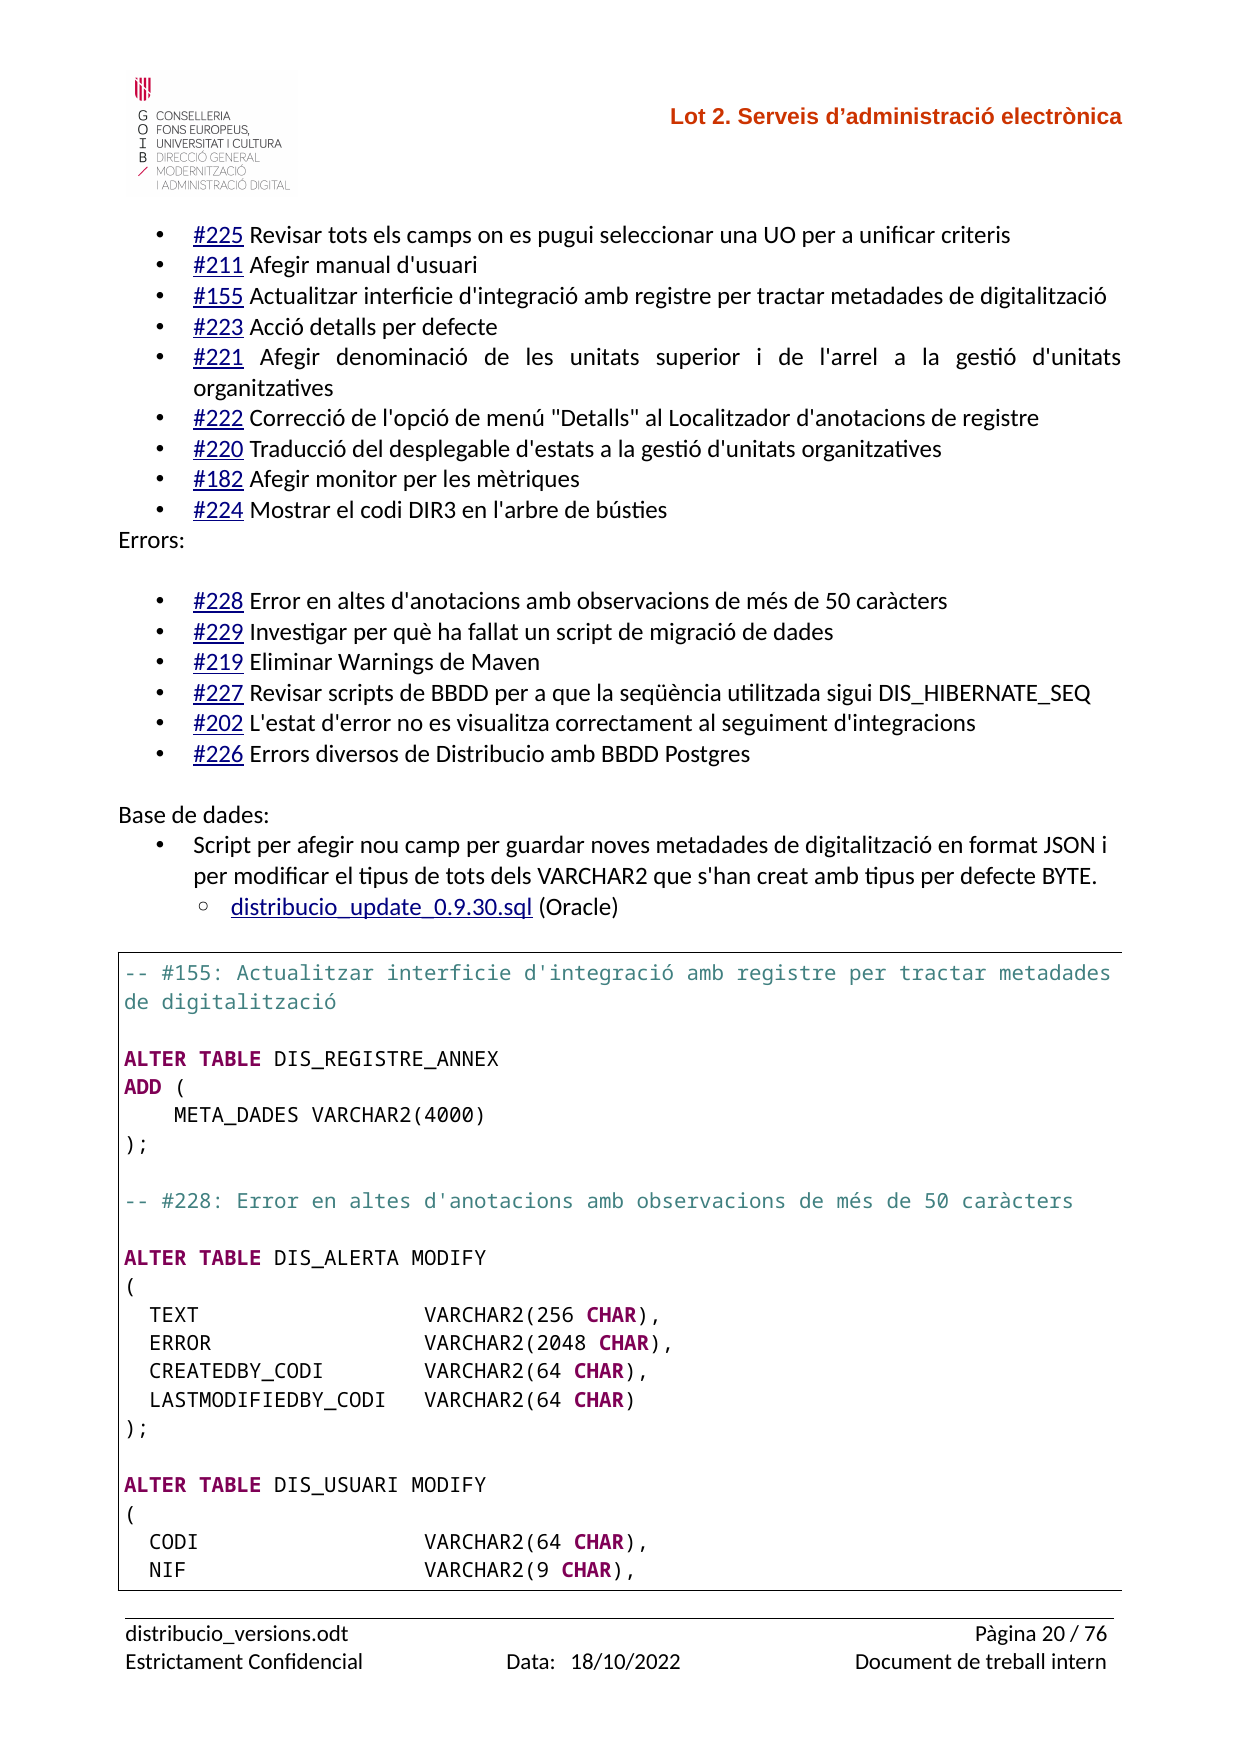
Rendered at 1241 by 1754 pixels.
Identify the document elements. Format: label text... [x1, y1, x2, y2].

list #219 Eliminar Warnings de Maven [156, 646, 1122, 677]
text Base de dades: [118, 799, 1122, 829]
list Script per afegir nou camp per guardar noves metadades de digitalització en format JSON i per modificar el tipus de tots dels VARCHAR2 que s'han creat amb tipus per defecte BYTE. [156, 829, 1122, 891]
list #225 Revisar tots els camps on es pugui seleccionar una UO per a unificar criteris [156, 219, 1122, 250]
list #155 Actualitzar interficie d'integració amb registre per tractar metadades de digitalització [156, 280, 1122, 311]
table_header -- #155: Actualitzar interficie d'integració amb registre per tractar metadades de digitalització ALTER TABLE DIS_REGISTRE_ANNEX ADD ( META_DADES VARCHAR2(4000) ); -- #228: Error en altes d'anotacions amb observacions de més de 50 caràcters ALTER TABLE DIS_ALERTA MODIFY ( TEXT VARCHAR2(256 CHAR), ERROR VARCHAR2(2048 CHAR), CREATEDBY_CODI VARCHAR2(64 CHAR), LASTMODIFIEDBY_CODI VARCHAR2(64 CHAR) ); ALTER TABLE DIS_USUARI MODIFY ( CODI VARCHAR2(64 CHAR), NIF VARCHAR2(9 CHAR), [119, 953, 1122, 1590]
list #227 Revisar scripts de BBDD per a que la seqüència utilitzada sigui DIS_HIBERNATE_SEQ [156, 677, 1122, 707]
list #223 Acció detalls per defecte [156, 311, 1122, 341]
picture [126, 70, 299, 197]
list distribucio_update_0.9.30.sql (Oracle) [193, 891, 1122, 921]
list #228 Error en altes d'anotacions amb observacions de més de 50 caràcters [156, 585, 1122, 616]
list #229 Investigar per què ha fallat un script de migració de dades [156, 616, 1122, 646]
list #182 Afegir monitor per les mètriques [156, 463, 1122, 494]
list #211 Afegir manual d'usuari [156, 250, 1122, 280]
text Errors: [118, 524, 1122, 555]
list #224 Mostrar el codi DIR3 en l'arbre de bústies [156, 494, 1122, 524]
list #220 Traducció del desplegable d'estats a la gestió d'unitats organitzatives [156, 433, 1122, 463]
list #221 Afegir denominació de les unitats superior i de l'arrel a la gestió d'unitats organitzatives [156, 341, 1122, 402]
list #222 Correcció de l'opció de menú "Detalls" al Localitzador d'anotacions de registre [156, 402, 1122, 433]
list #202 L'estat d'error no es visualitza correctament al seguiment d'integracions [156, 707, 1122, 738]
list #226 Errors diversos de Distribucio amb BBDD Postgres [156, 738, 1122, 768]
